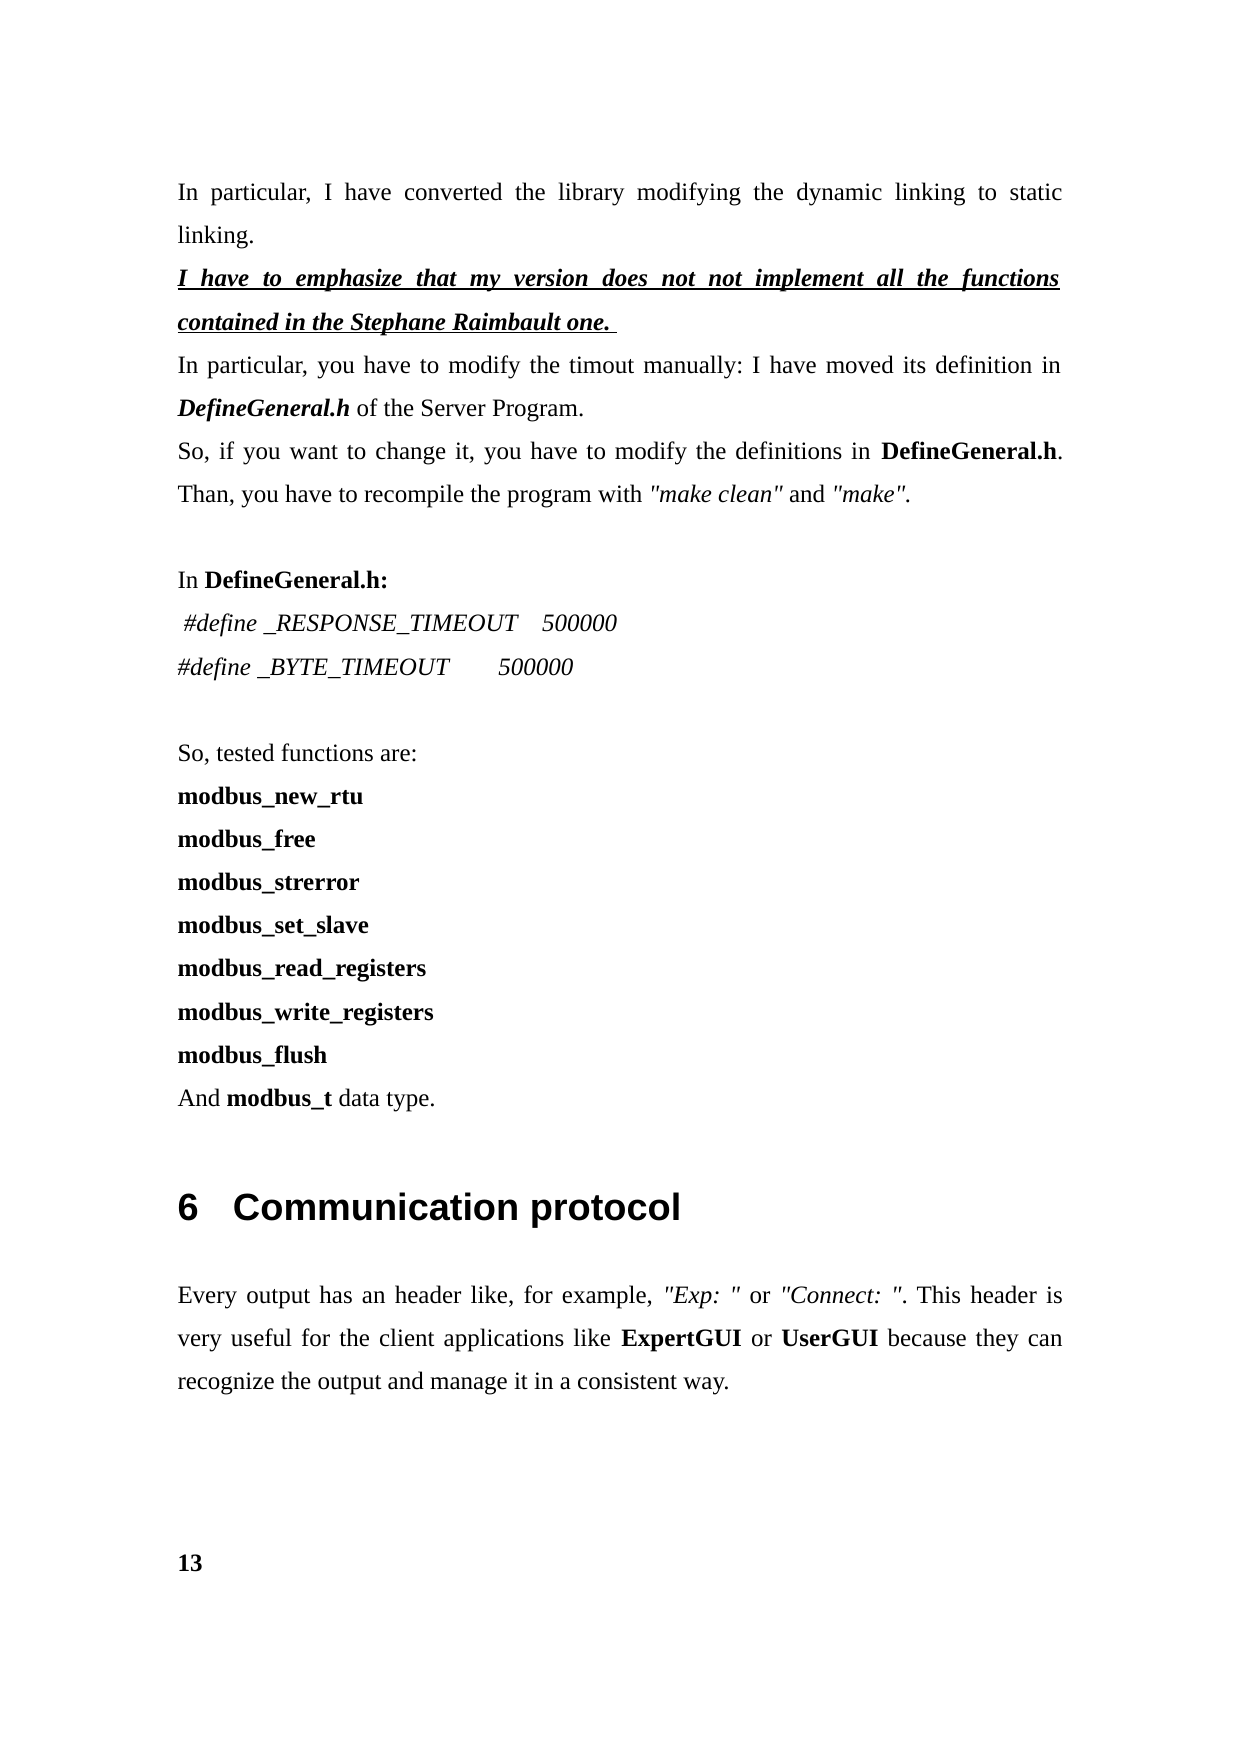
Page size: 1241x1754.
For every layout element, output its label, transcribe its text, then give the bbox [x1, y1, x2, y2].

text I have to emphasize that my version does not not implement all the functions contained in the Stephane Raimbault one. [177, 263, 1063, 335]
text In particular, you have to modify the timout manually: I have moved its definition in DefineGeneral.h of the Server Program. [177, 350, 1063, 422]
text In DefineGeneral.h: [177, 565, 1063, 594]
text Every output has an header like, for example, "Exp: " or "Connect: ". This header is very useful for the client applications like ExpertGUI or UserGUI because they can recognize the output and manage it in a consistent way. [177, 1280, 1063, 1395]
subtitle Communication protocol [177, 1185, 1063, 1229]
text modbus_read_registers [177, 953, 1063, 982]
text #define _BYTE_TIMEOUT 500000 [177, 652, 1063, 680]
text modbus_new_rtu [177, 781, 1063, 810]
text And modbus_t data type. [177, 1083, 1063, 1112]
text #define _RESPONSE_TIMEOUT 500000 [177, 608, 1063, 637]
text modbus_flush [177, 1040, 1063, 1068]
text modbus_strerror [177, 867, 1063, 896]
text modbus_free [177, 824, 1063, 853]
text modbus_write_registers [177, 997, 1063, 1025]
text In particular, I have converted the library modifying the dynamic linking to static linking. [177, 177, 1063, 249]
text So, tested functions are: [177, 738, 1063, 767]
text modbus_set_slave [177, 910, 1063, 939]
text So, if you want to change it, you have to modify the definitions in DefineGeneral.h. Than, you have to recompile the program with "make clean" and "make". [177, 436, 1063, 508]
